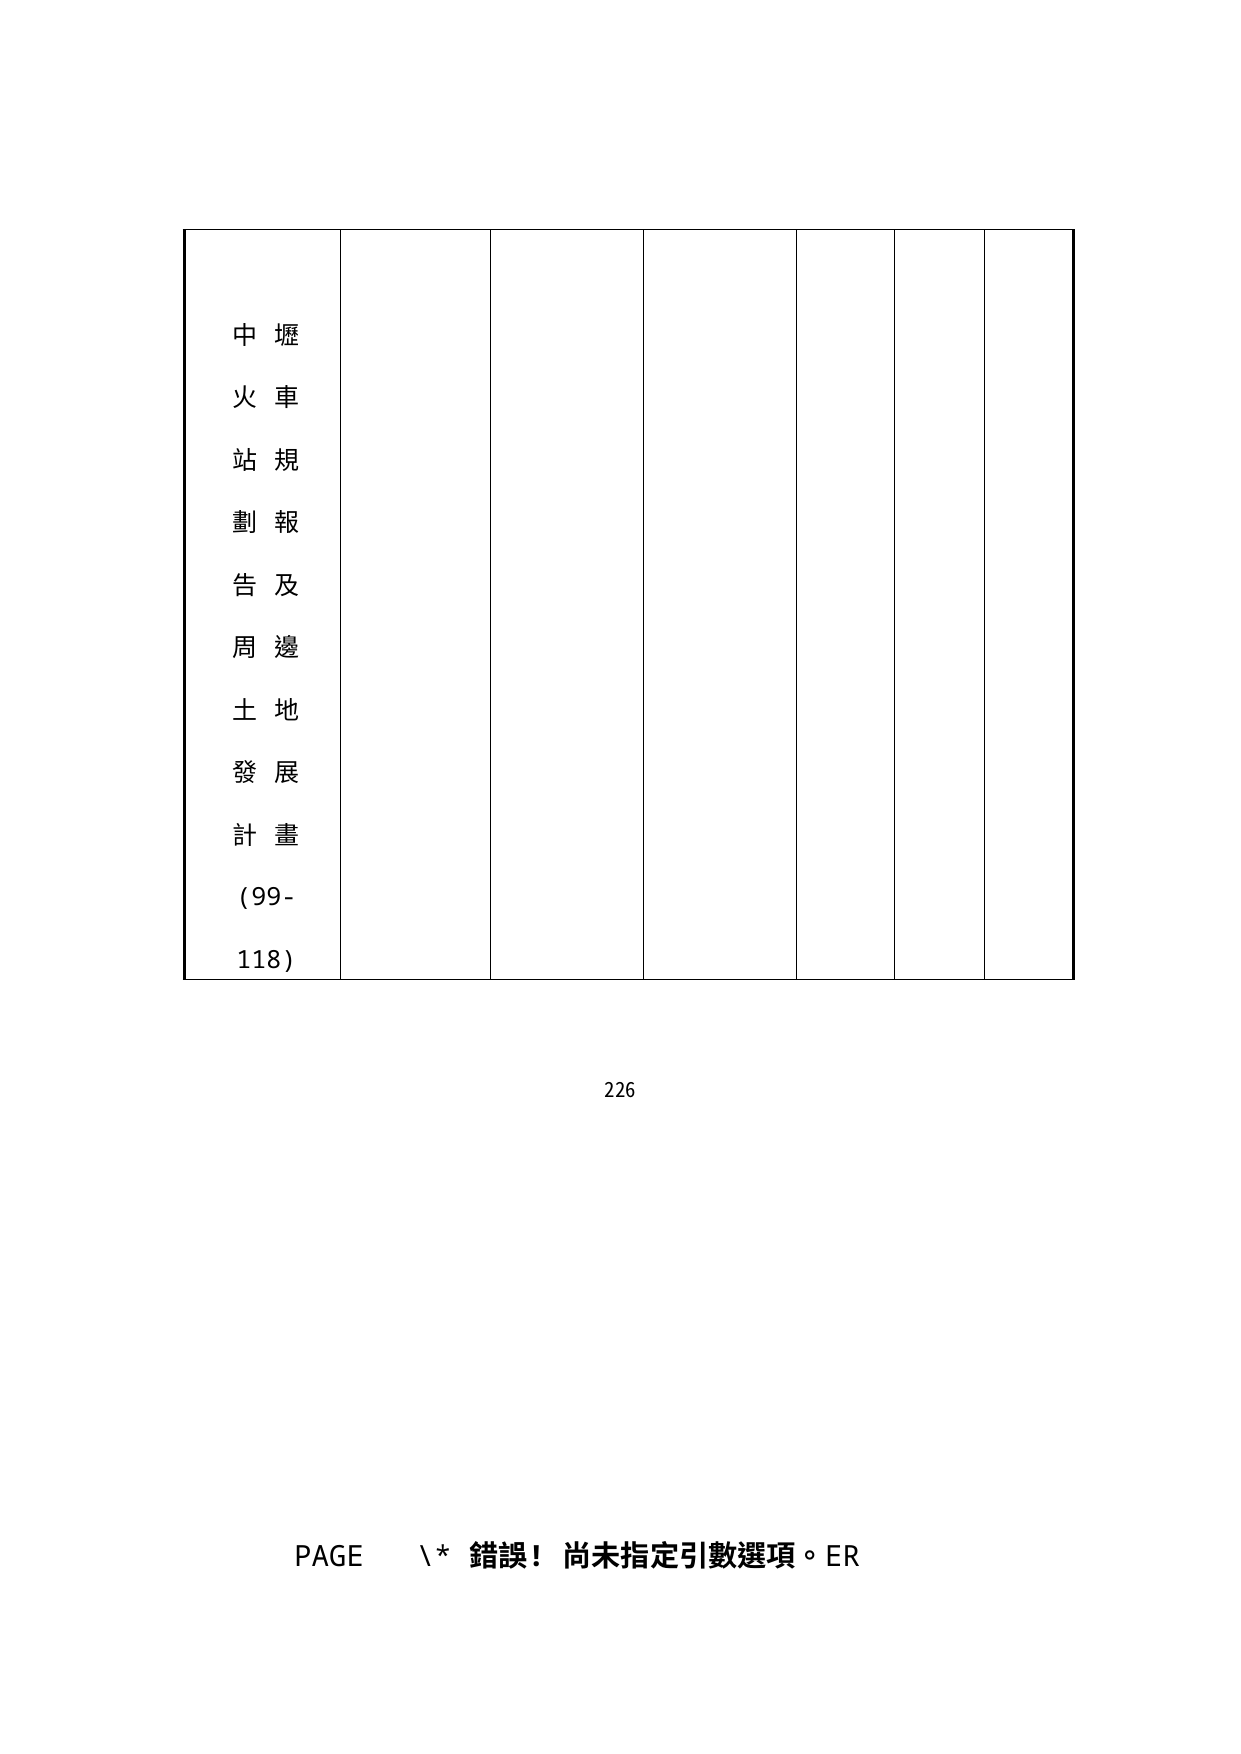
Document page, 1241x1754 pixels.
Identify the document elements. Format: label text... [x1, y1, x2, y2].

table_cell [797, 230, 894, 979]
table_cell [491, 230, 643, 979]
table_cell 中壢火車站規劃報告及周邊土地發展計畫(99-118) [186, 230, 340, 979]
table_cell [985, 230, 1072, 979]
table_cell [644, 230, 796, 979]
table_cell [341, 230, 490, 979]
table_cell [895, 230, 984, 979]
